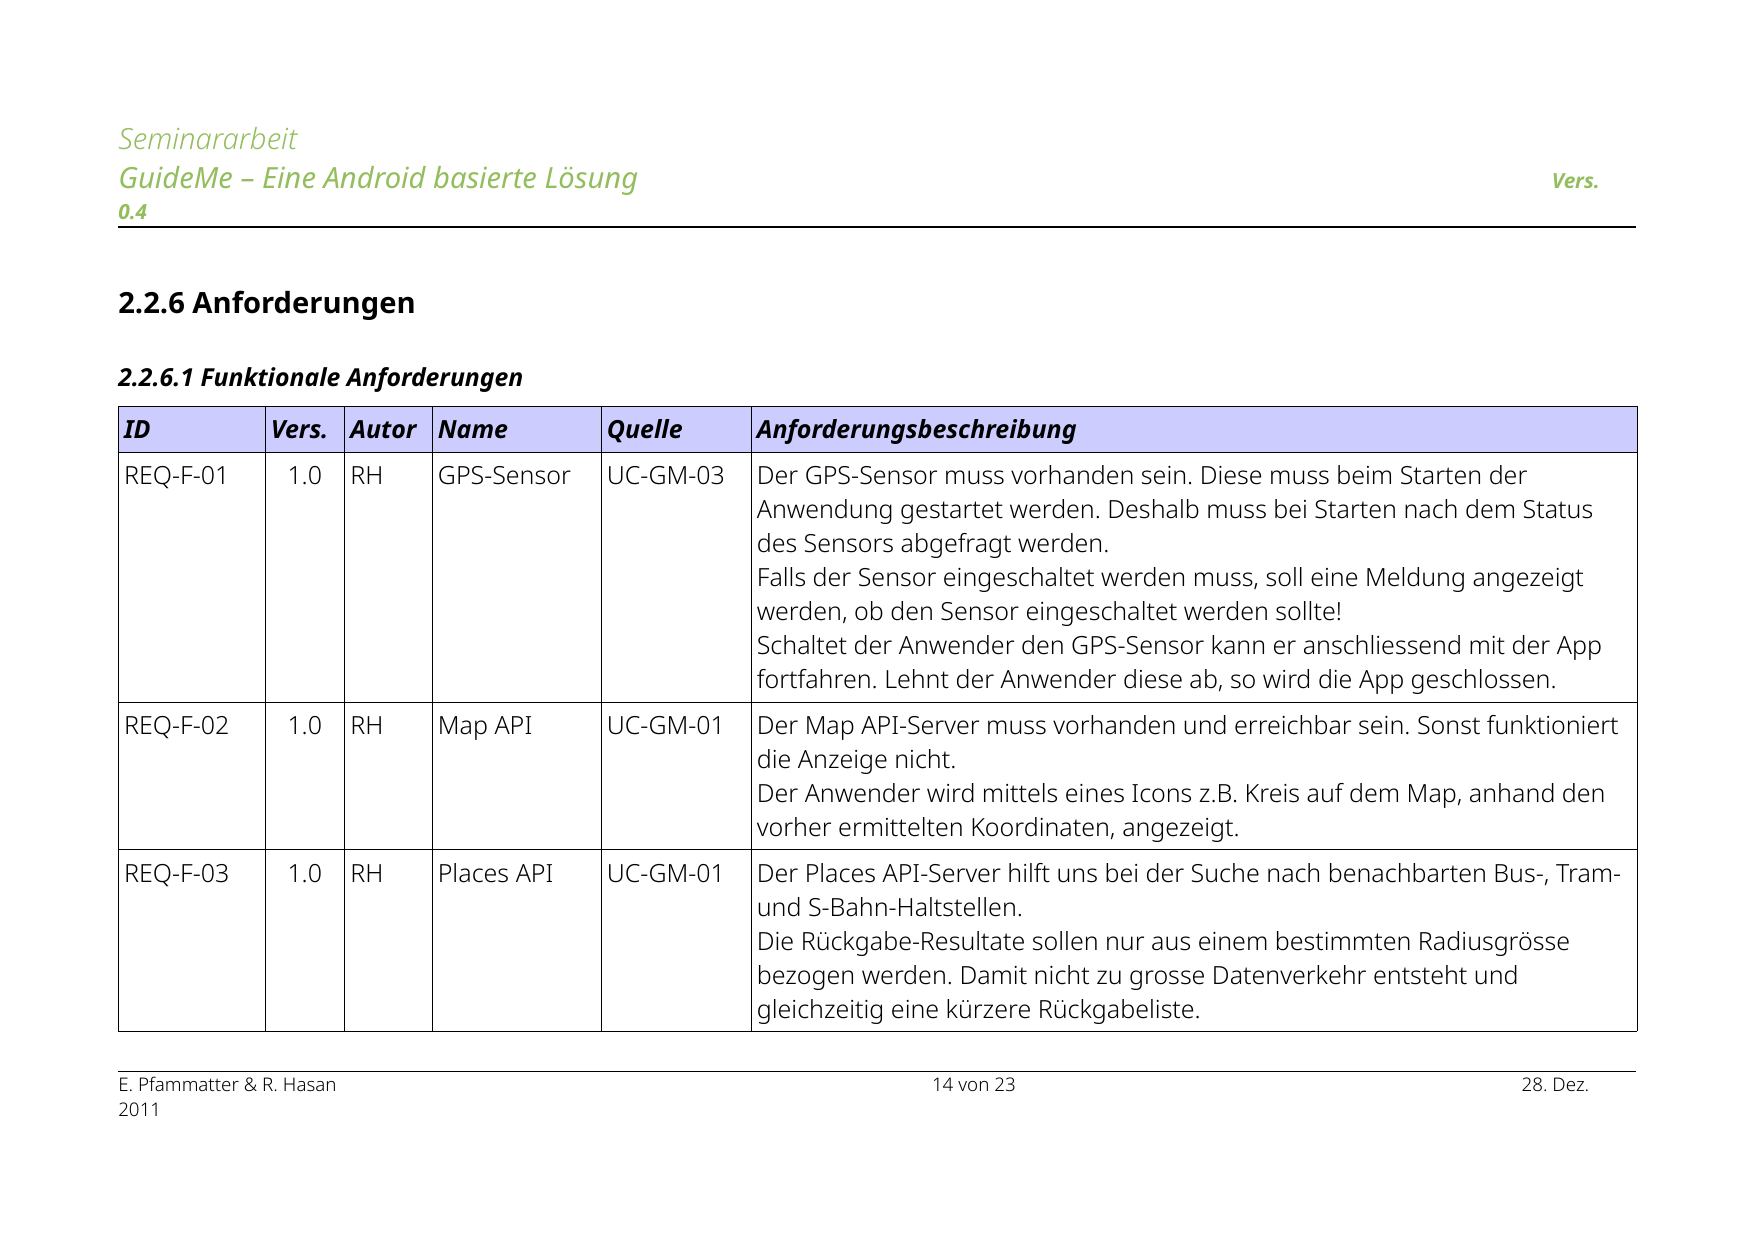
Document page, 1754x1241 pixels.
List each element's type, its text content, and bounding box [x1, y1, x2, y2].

subtitle 2.2.6 Anforderungen [118, 282, 1636, 322]
table_cell REQ-F-03 [119, 850, 265, 1031]
table_header Quelle [602, 407, 751, 452]
table_cell UC-GM-01 [602, 850, 751, 1031]
table_cell 1.0 [266, 703, 344, 849]
table_cell Der Places API-Server hilft uns bei der Suche nach benachbarten Bus-, Tram- und S-Bahn-Haltstellen. Die Rückgabe-Resultate sollen nur aus einem bestimmten Radiusgrösse bezogen werden. Damit nicht zu grosse Datenverkehr entsteht und gleichzeitig eine kürzere Rückgabeliste. [752, 850, 1637, 1031]
table_cell Der GPS-Sensor muss vorhanden sein. Diese muss beim Starten der Anwendung gestartet werden. Deshalb muss bei Starten nach dem Status des Sensors abgefragt werden. Falls der Sensor eingeschaltet werden muss, soll eine Meldung angezeigt werden, ob den Sensor eingeschaltet werden sollte! Schaltet der Anwender den GPS-Sensor kann er anschliessend mit der App fortfahren. Lehnt der Anwender diese ab, so wird die App geschlossen. [752, 453, 1637, 702]
table_cell Map API [433, 703, 601, 849]
table_cell Places API [433, 850, 601, 1031]
table_cell UC-GM-01 [602, 703, 751, 849]
table_cell REQ-F-02 [119, 703, 265, 849]
table_cell 1.0 [266, 453, 344, 702]
subtitle 2.2.6.1 Funktionale Anforderungen [118, 360, 1636, 393]
table_cell GPS-Sensor [433, 453, 601, 702]
table_cell 1.0 [266, 850, 344, 1031]
table_header Vers. [266, 407, 344, 452]
table_cell REQ-F-01 [119, 453, 265, 702]
table_cell RH [345, 453, 432, 702]
table_cell RH [345, 850, 432, 1031]
table_header Autor [345, 407, 432, 452]
table_header ID [119, 407, 265, 452]
table_header Anforderungsbeschreibung [752, 407, 1637, 452]
table_cell RH [345, 703, 432, 849]
table_cell Der Map API-Server muss vorhanden und erreichbar sein. Sonst funktioniert die Anzeige nicht. Der Anwender wird mittels eines Icons z.B. Kreis auf dem Map, anhand den vorher ermittelten Koordinaten, angezeigt. [752, 703, 1637, 849]
table_cell UC-GM-03 [602, 453, 751, 702]
table_header Name [433, 407, 601, 452]
